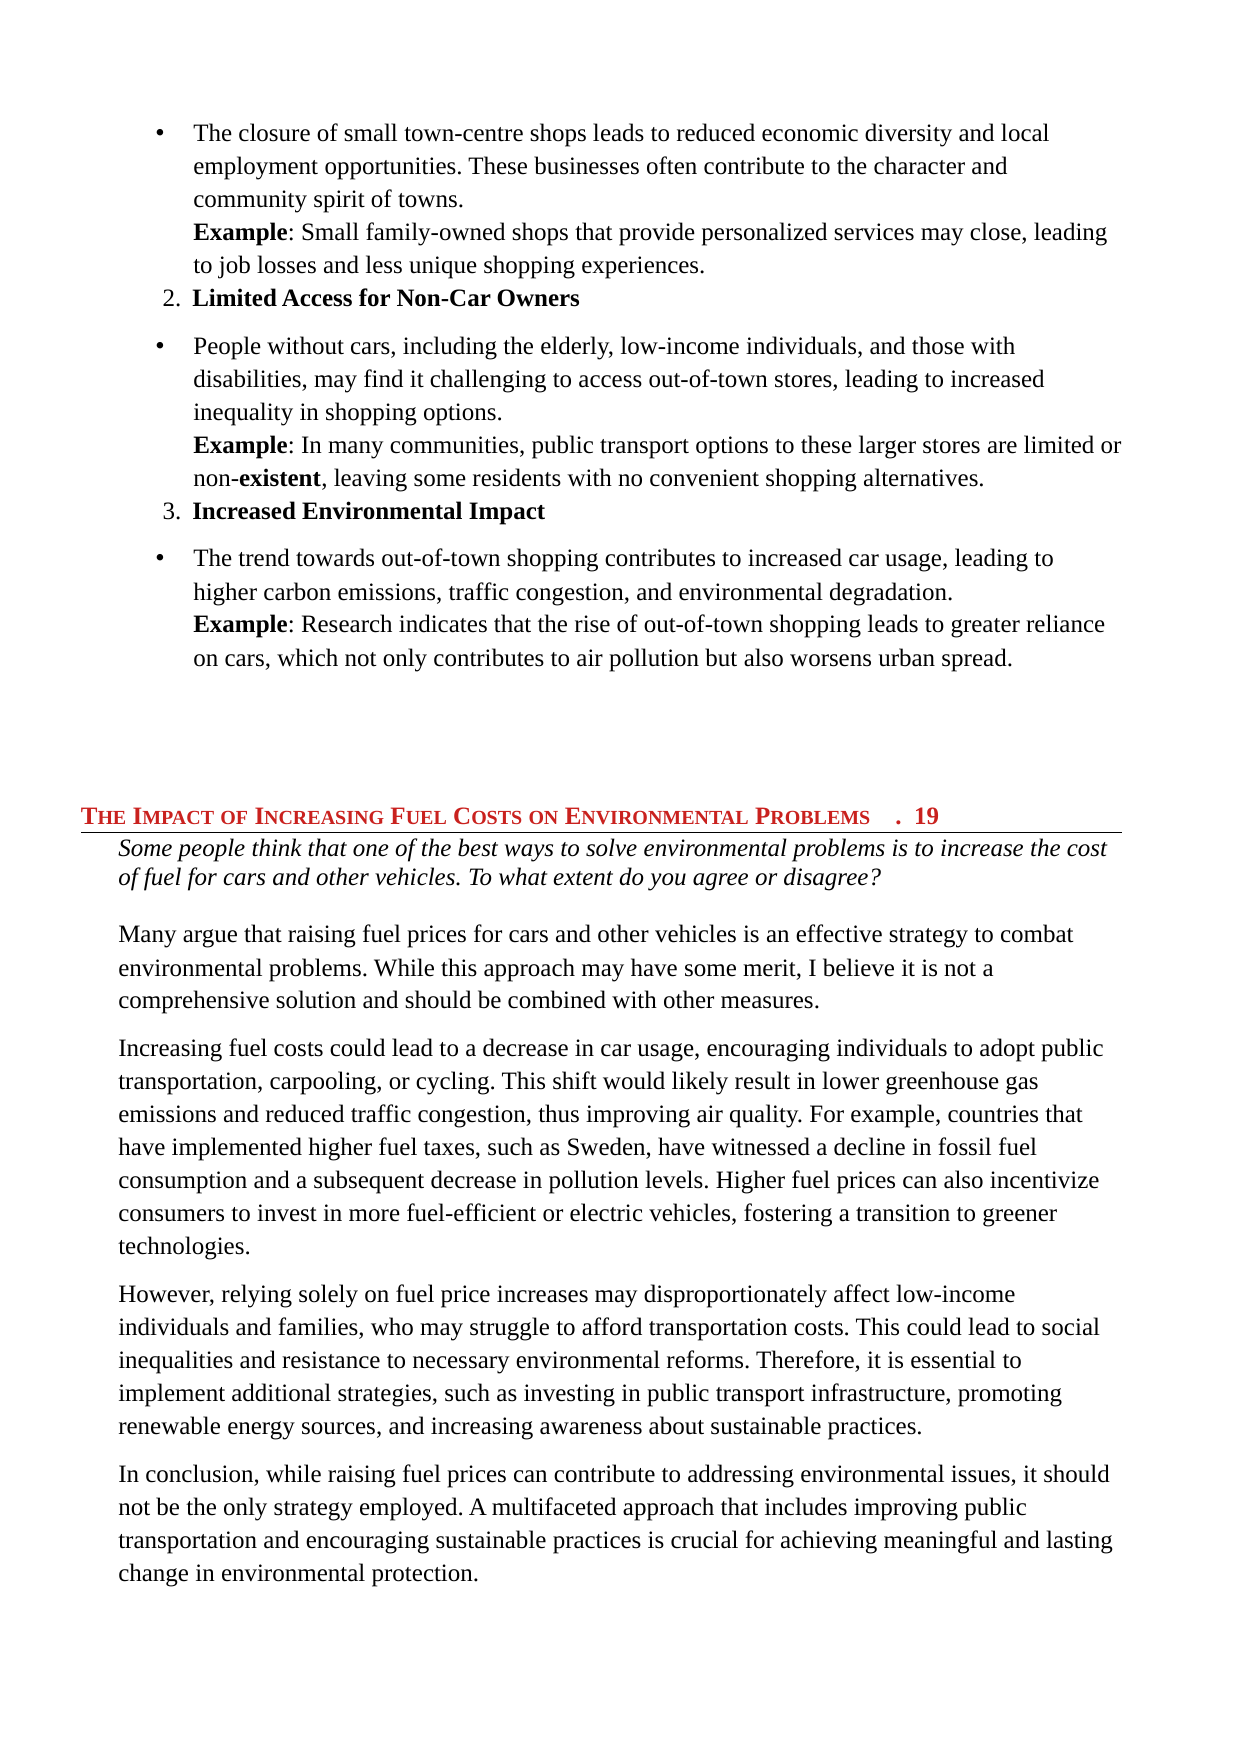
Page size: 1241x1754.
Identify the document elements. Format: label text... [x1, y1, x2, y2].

text However, relying solely on fuel price increases may disproportionately affect low-income individuals and families, who may struggle to afford transportation costs. This could lead to social inequalities and resistance to necessary environmental reforms. Therefore, it is essential to implement additional strategies, such as investing in public transport infrastructure, promoting renewable energy sources, and increasing awareness about sustainable practices. [118, 1279, 1122, 1440]
list Example: Research indicates that the rise of out-of-town shopping leads to greater reliance on cars, which not only contributes to air pollution but also worsens urban spread. [156, 609, 1122, 671]
subtitle The Impact of Increasing Fuel Costs on Environmental Problems . 19 [81, 801, 1122, 832]
list The trend towards out-of-town shopping contributes to increased car usage, leading to higher carbon emissions, traffic congestion, and environmental degradation. [156, 543, 1122, 605]
text In conclusion, while raising fuel prices can contribute to addressing environmental issues, it should not be the only strategy employed. A multifaceted approach that includes improving public transportation and encouraging sustainable practices is crucial for achieving meaningful and lasting change in environmental protection. [118, 1459, 1122, 1586]
text Some people think that one of the best ways to solve environmental problems is to increase the cost of fuel for cars and other vehicles. To what extent do you agree or disagree? [118, 833, 1122, 891]
list Example: In many communities, public transport options to these larger stores are limited or non-existent, leaving some residents with no convenient shopping alternatives. [156, 430, 1122, 492]
list People without cars, including the elderly, low-income individuals, and those with disabilities, may find it challenging to access out-of-town stores, leading to increased inequality in shopping options. [156, 331, 1122, 426]
list The closure of small town-centre shops leads to reduced economic diversity and local employment opportunities. These businesses often contribute to the character and community spirit of towns. [156, 118, 1122, 213]
text Many argue that raising fuel prices for cars and other vehicles is an effective strategy to combat environmental problems. While this approach may have some merit, I believe it is not a comprehensive solution and should be combined with other measures. [118, 919, 1122, 1014]
list Limited Access for Non-Car Owners [162, 283, 1122, 312]
text Increasing fuel costs could lead to a decrease in car usage, encouraging individuals to adopt public transportation, carpooling, or cycling. This shift would likely result in lower greenhouse gas emissions and reduced traffic congestion, thus improving air quality. For example, countries that have implemented higher fuel taxes, such as Sweden, have witnessed a decline in fossil fuel consumption and a subsequent decrease in pollution levels. Higher fuel prices can also incentivize consumers to invest in more fuel-efficient or electric vehicles, fostering a transition to greener technologies. [118, 1033, 1122, 1260]
list Example: Small family-owned shops that provide personalized services may close, leading to job losses and less unique shopping experiences. [156, 217, 1122, 279]
list Increased Environmental Impact [162, 496, 1122, 525]
